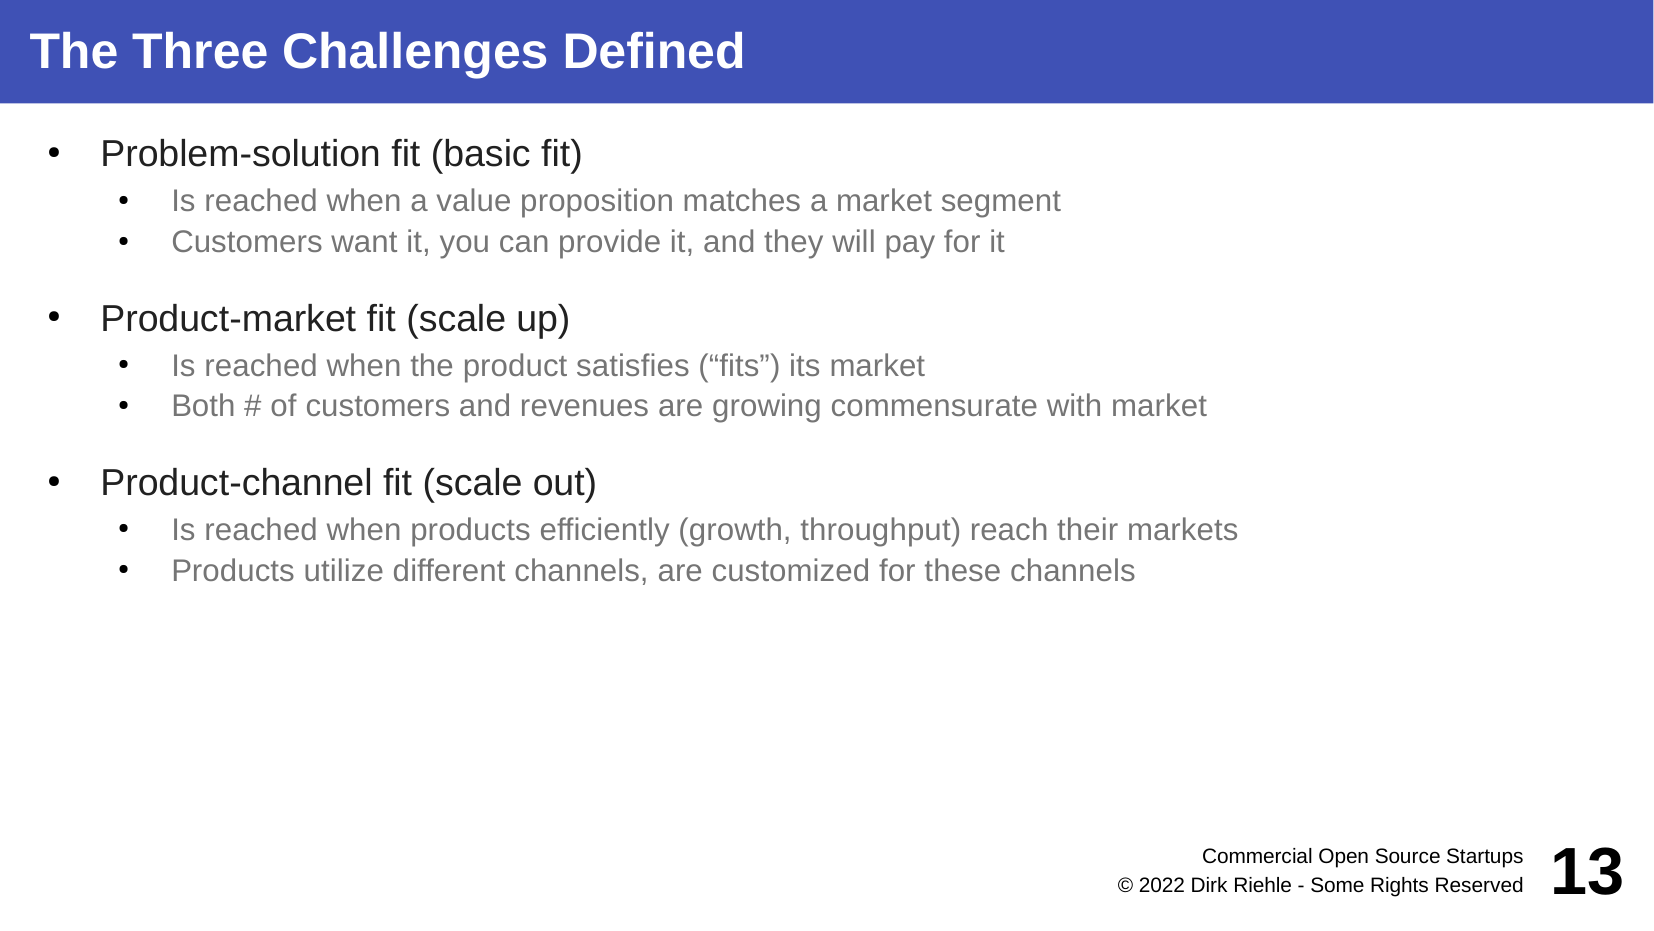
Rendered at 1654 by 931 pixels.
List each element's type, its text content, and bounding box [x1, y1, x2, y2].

list Problem-solution fit (basic fit) Is reached when a value proposition matches a market segment Customers want it, you can provide it, and they will pay for it Product-market fit (scale up) Is reached when the product satisfies (“fits”) its market Both # of customers and revenues are growing commensurate with market Product-channel fit (scale out) Is reached when products efficiently (growth, throughput) reach their markets Products utilize different channels, are customized for these channels [29, 132, 1625, 813]
title The Three Challenges Defined [0, 0, 1654, 104]
